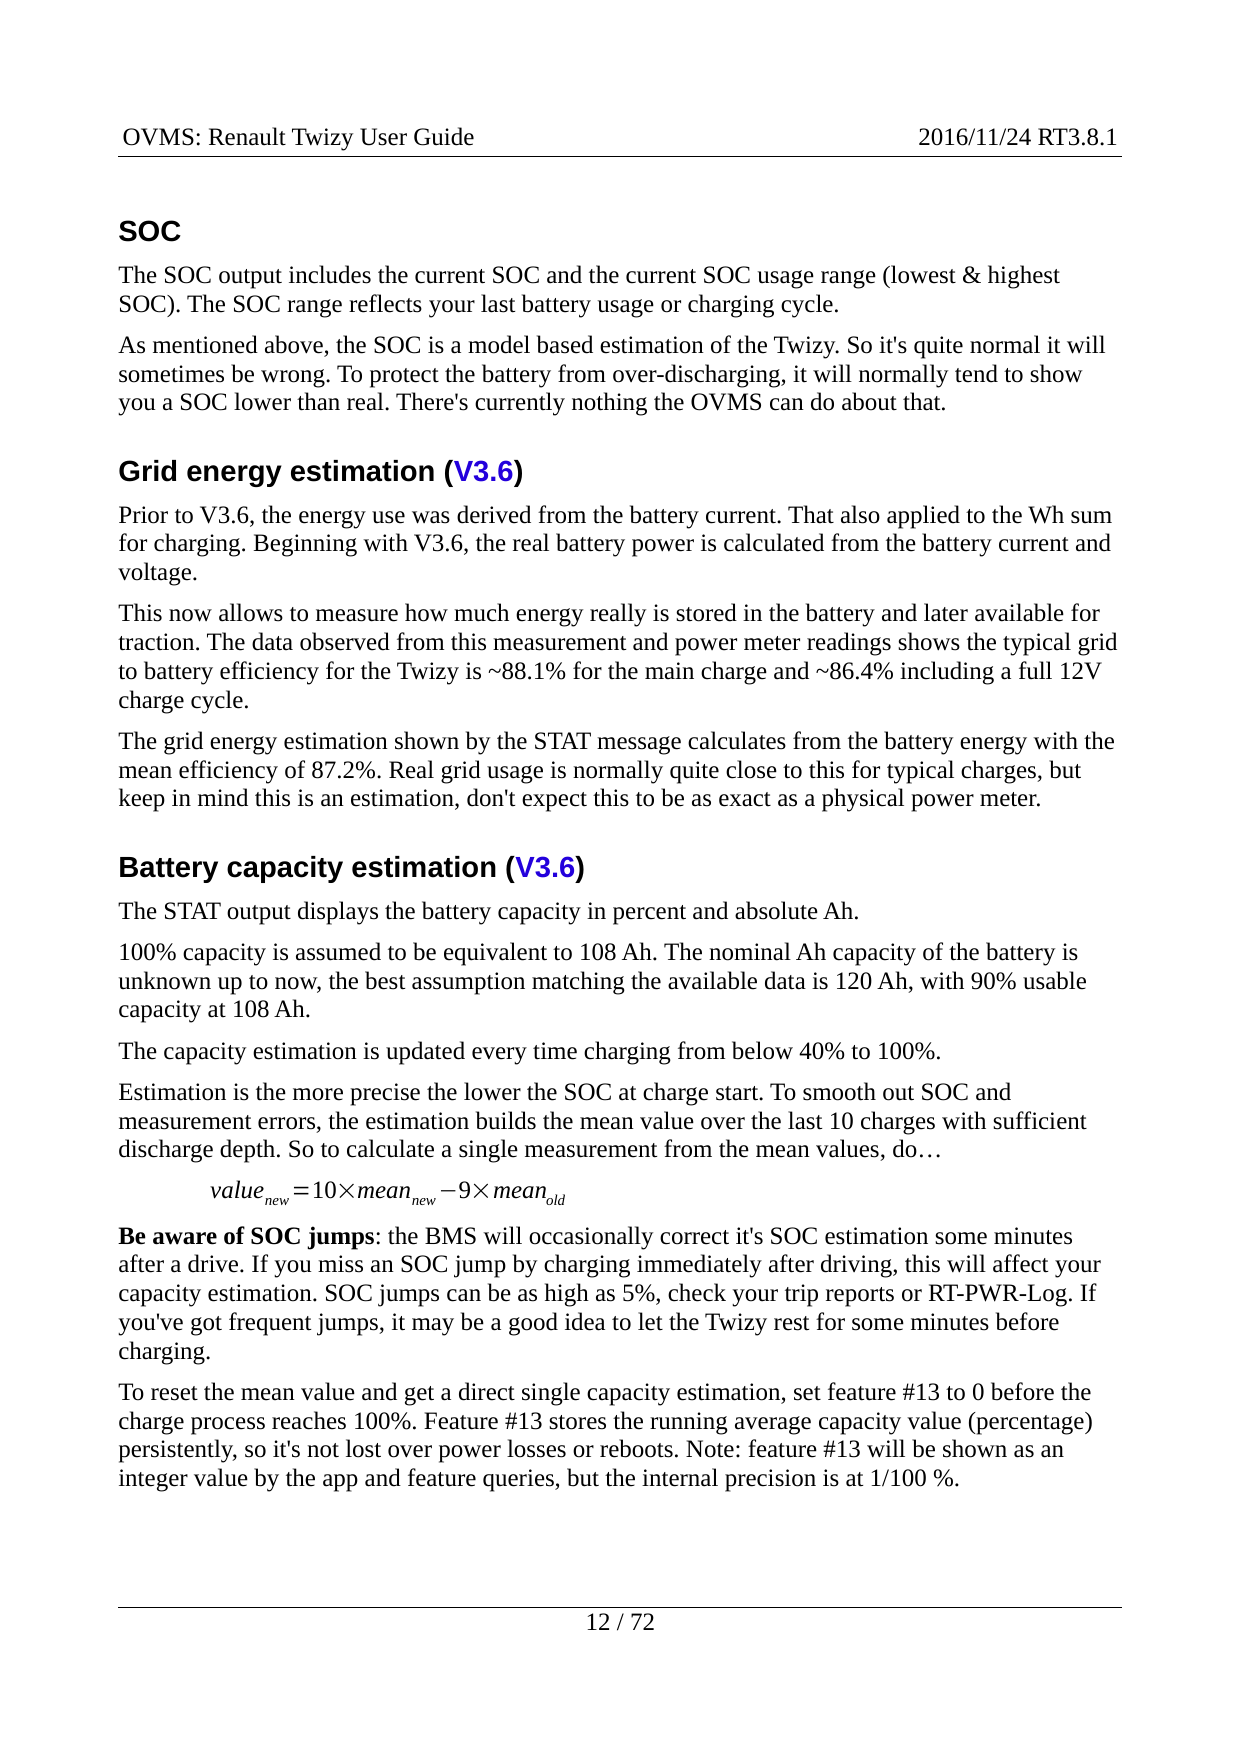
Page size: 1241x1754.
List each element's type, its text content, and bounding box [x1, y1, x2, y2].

text Estimation is the more precise the lower the SOC at charge start. To smooth out SOC and measurement errors, the estimation builds the mean value over the last 10 charges with sufficient discharge depth. So to calculate a single measurement from the mean values, do… [118, 1077, 1122, 1163]
text The capacity estimation is updated every time charging from below 40% to 100%. [118, 1036, 1122, 1064]
subtitle SOC [118, 214, 1122, 247]
text The grid energy estimation shown by the STAT message calculates from the battery energy with the mean efficiency of 87.2%. Real grid usage is normally quite close to this for typical charges, but keep in mind this is an estimation, don't expect this to be as exact as a physical power meter. [118, 726, 1122, 812]
text As mentioned above, the SOC is a model based estimation of the Twizy. So it's quite normal it will sometimes be wrong. To protect the battery from over-discharging, it will normally tend to show you a SOC lower than real. There's currently nothing the OVMS can do about that. [118, 330, 1122, 416]
text The SOC output includes the current SOC and the current SOC usage range (lowest & highest SOC). The SOC range reflects your last battery usage or charging cycle. [118, 260, 1122, 317]
text 100% capacity is assumed to be equivalent to 108 Ah. The nominal Ah capacity of the battery is unknown up to now, the best assumption matching the available data is 120 Ah, with 90% usable capacity at 108 Ah. [118, 937, 1122, 1023]
text The STAT output displays the battery capacity in percent and absolute Ah. [118, 896, 1122, 924]
subtitle Grid energy estimation (V3.6) [118, 454, 1122, 487]
text This now allows to measure how much energy really is stored in the battery and later available for traction. The data observed from this measurement and power meter readings shows the typical grid to battery efficiency for the Twizy is ~88.1% for the main charge and ~86.4% including a full 12V charge cycle. [118, 598, 1122, 713]
text Prior to V3.6, the energy use was derived from the battery current. That also applied to the Wh sum for charging. Beginning with V3.6, the real battery power is calculated from the battery current and voltage. [118, 500, 1122, 586]
text Be aware of SOC jumps: the BMS will occasionally correct it's SOC estimation some minutes after a drive. If you miss an SOC jump by charging immediately after driving, this will affect your capacity estimation. SOC jumps can be as high as 5%, check your trip reports or RT-PWR-Log. If you've got frequent jumps, it may be a good idea to let the Twizy rest for some minutes before charging. [118, 1221, 1122, 1364]
subtitle Battery capacity estimation (V3.6) [118, 850, 1122, 883]
text To reset the mean value and get a direct single capacity estimation, set feature #13 to 0 before the charge process reaches 100%. Feature #13 stores the running average capacity value (percentage) persistently, so it's not lost over power losses or reboots. Note: feature #13 will be shown as an integer value by the app and feature queries, but the internal precision is at 1/100 %. [118, 1377, 1122, 1492]
